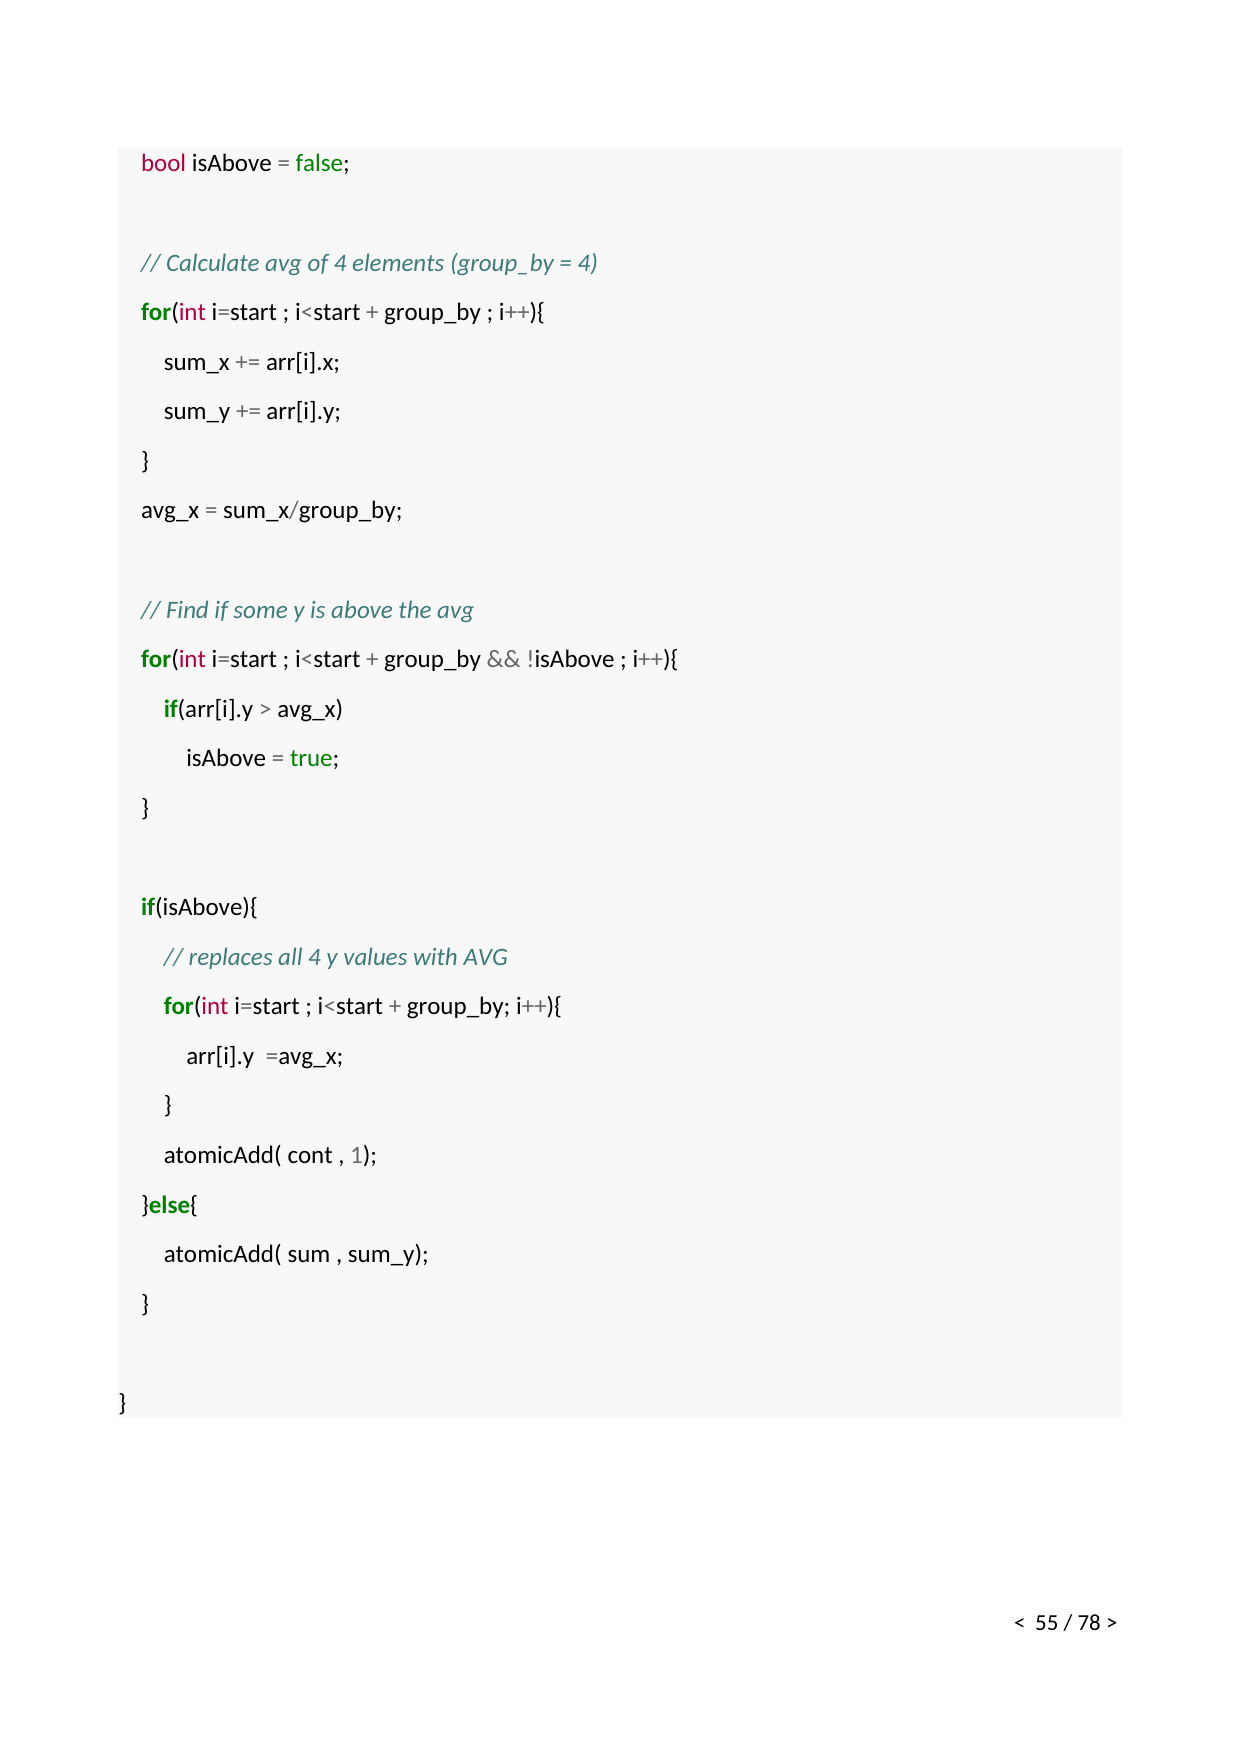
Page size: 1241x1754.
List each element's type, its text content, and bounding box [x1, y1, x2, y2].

text isAbove = true; [118, 743, 1122, 773]
text sum_x += arr[i].x; [118, 346, 1122, 376]
text if(arr[i].y > avg_x) [118, 693, 1122, 723]
text } [118, 792, 1122, 823]
text atomicAdd( cont , 1); [118, 1139, 1122, 1170]
text } [118, 1288, 1122, 1318]
text } [118, 1387, 1122, 1418]
text } [118, 445, 1122, 476]
text // replaces all 4 y values with AVG [118, 941, 1122, 971]
text bool isAbove = false; [118, 148, 1122, 178]
text for(int i=start ; i<start + group_by && !isAbove ; i++){ [118, 643, 1122, 674]
text avg_x = sum_x/group_by; [118, 495, 1122, 525]
text // Calculate avg of 4 elements (group_by = 4) [118, 247, 1122, 277]
text // Find if some y is above the avg [118, 594, 1122, 624]
text arr[i].y =avg_x; [118, 1040, 1122, 1071]
text atomicAdd( sum , sum_y); [118, 1238, 1122, 1269]
text } [118, 1090, 1122, 1120]
text for(int i=start ; i<start + group_by ; i++){ [118, 296, 1122, 327]
text }else{ [118, 1189, 1122, 1219]
text sum_y += arr[i].y; [118, 396, 1122, 426]
text if(isAbove){ [118, 891, 1122, 922]
text for(int i=start ; i<start + group_by; i++){ [118, 991, 1122, 1021]
